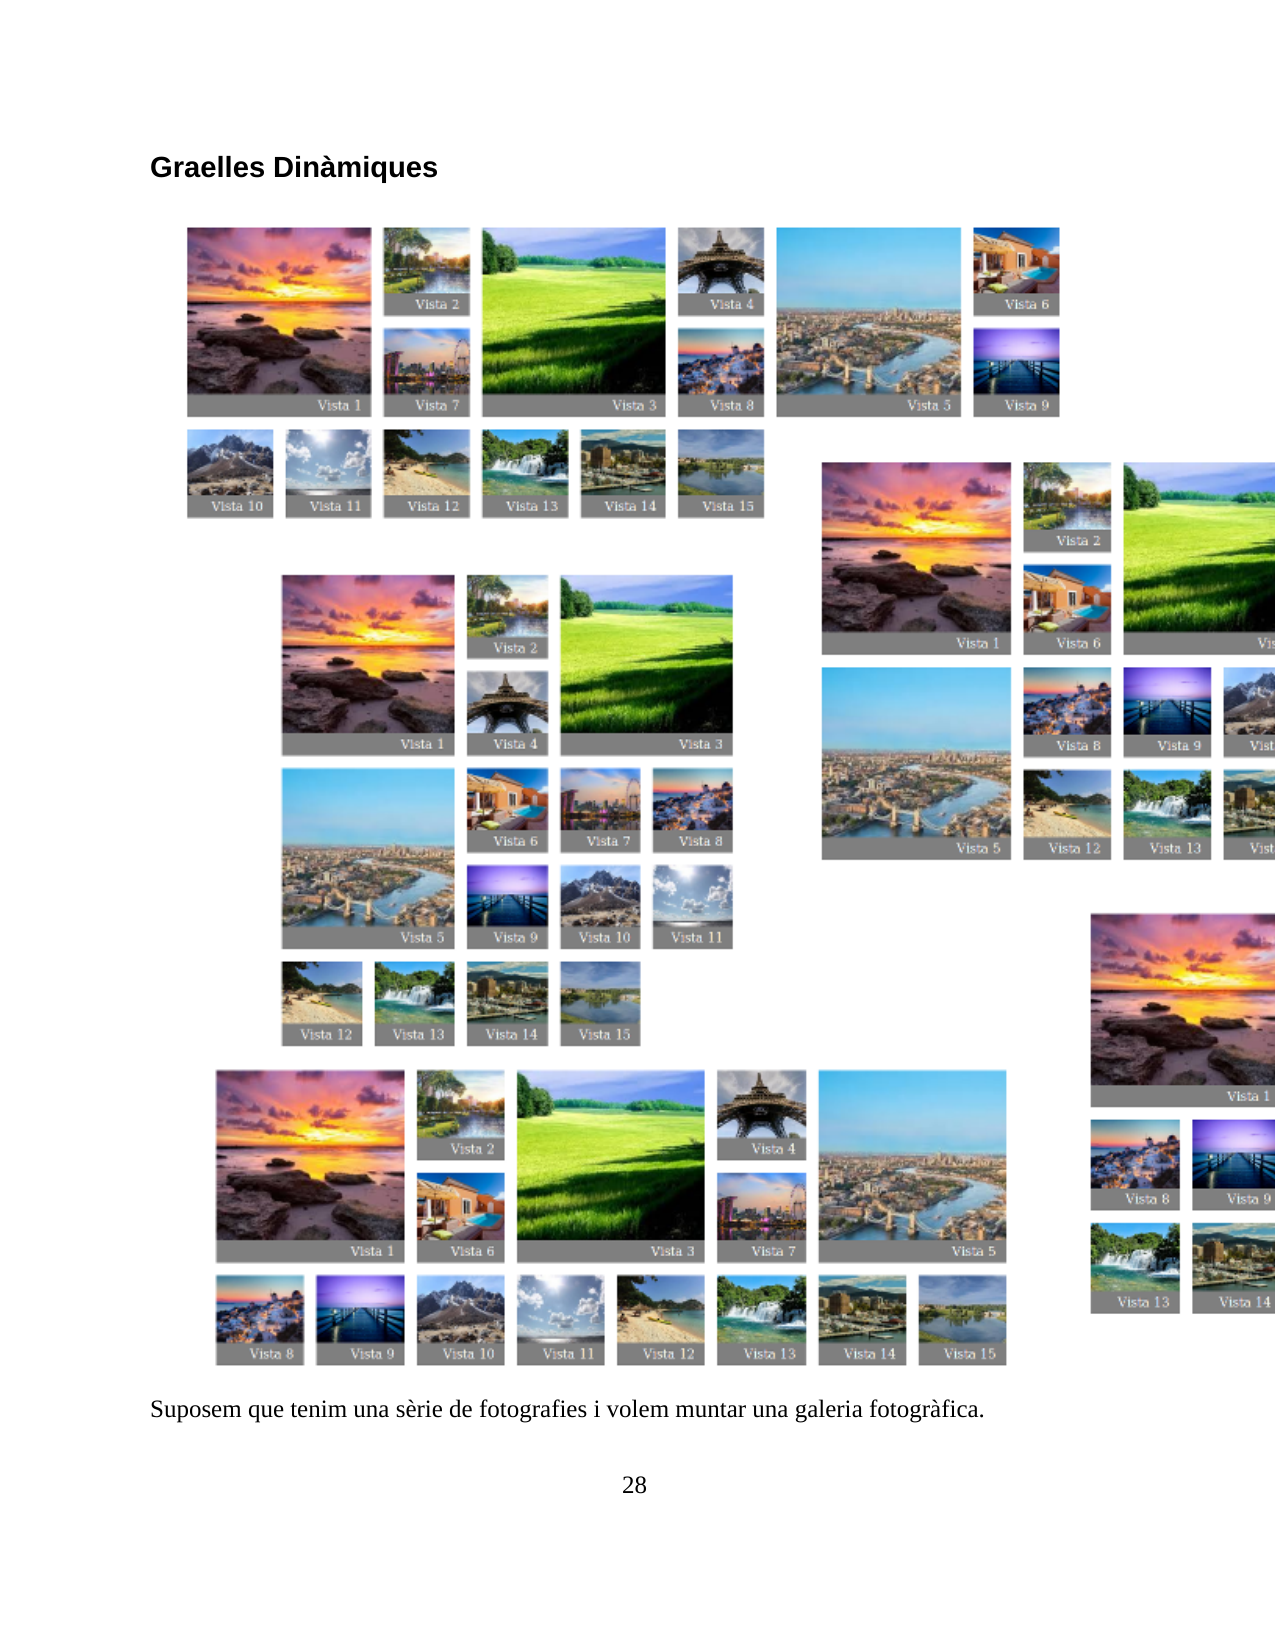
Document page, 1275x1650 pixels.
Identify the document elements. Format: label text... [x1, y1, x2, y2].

text Suposem que tenim una sèrie de fotografies i volem muntar una galeria fotogràfica. [150, 1394, 1125, 1423]
subtitle Graelles Dinàmiques [150, 150, 1125, 183]
picture [150, 196, 1275, 1386]
